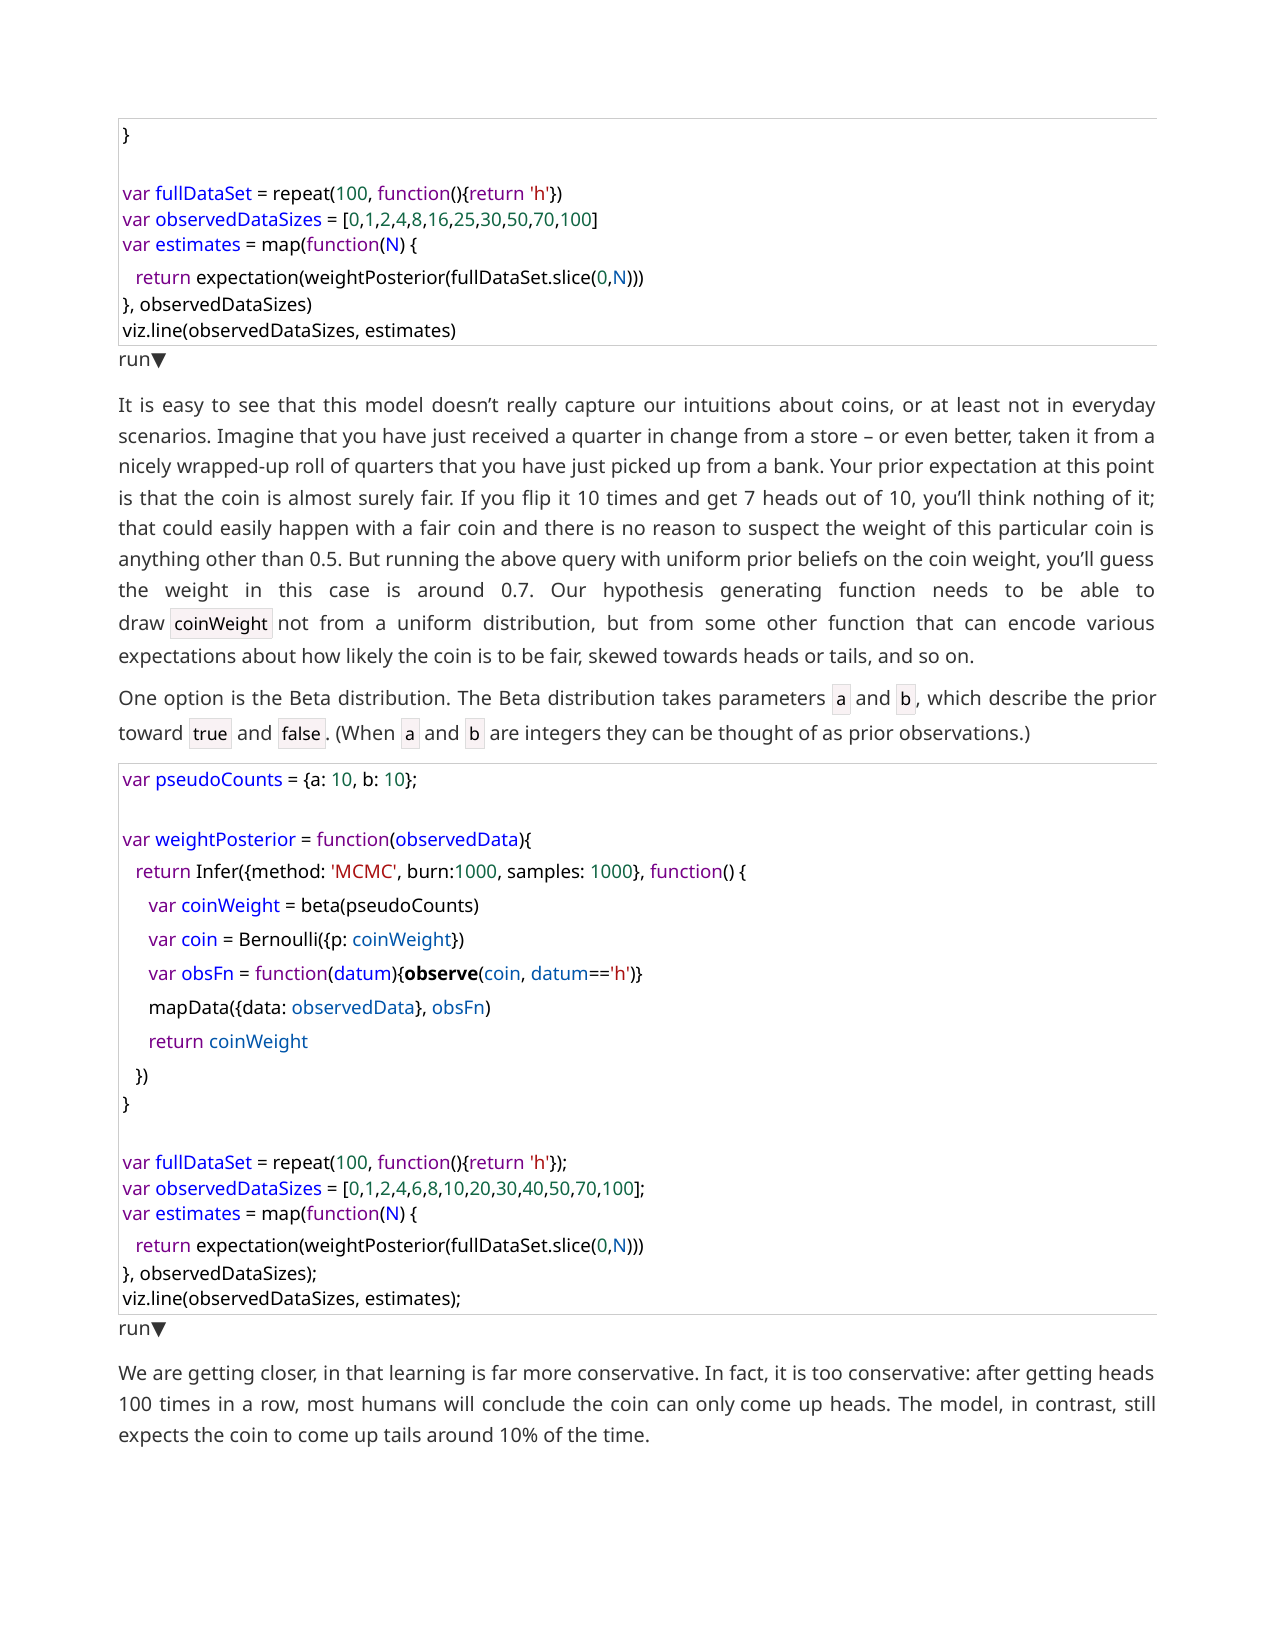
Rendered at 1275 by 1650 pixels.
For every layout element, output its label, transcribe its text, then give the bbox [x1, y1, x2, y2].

text It is easy to see that this model doesn’t really capture our intuitions about coins, or at least not in everyday scenarios. Imagine that you have just received a quarter in change from a store – or even better, taken it from a nicely wrapped-up roll of quarters that you have just picked up from a bank. Your prior expectation at this point is that the coin is almost surely fair. If you flip it 10 times and get 7 heads out of 10, you’ll think nothing of it; that could easily happen with a fair coin and there is no reason to suspect the weight of this particular coin is anything other than 0.5. But running the above query with uniform prior beliefs on the coin weight, you’ll guess the weight in this case is around 0.7. Our hypothesis generating function needs to be able to draw coinWeight not from a uniform distribution, but from some other function that can encode various expectations about how likely the coin is to be fair, skewed towards heads or tails, and so on. [118, 391, 1157, 669]
text viz.line(observedDataSizes, estimates) [119, 314, 1157, 345]
text var estimates = map(function(N) { [119, 229, 1157, 254]
text } [119, 119, 1157, 144]
text }) [119, 1053, 1157, 1087]
text run▼ [118, 1315, 1157, 1341]
text var observedDataSizes = [0,1,2,4,8,16,25,30,50,70,100] [119, 203, 1157, 229]
text var observedDataSizes = [0,1,2,4,6,8,10,20,30,40,50,70,100]; [119, 1172, 1157, 1197]
text var pseudoCounts = {a: 10, b: 10}; [119, 764, 1157, 789]
text var weightPosterior = function(observedData){ [119, 823, 1157, 848]
text var obsFn = function(datum){observe(coin, datum=='h')} [119, 951, 1157, 985]
text return coinWeight [119, 1019, 1157, 1053]
text ​ [119, 144, 1157, 178]
text We are getting closer, in that learning is far more conservative. In fact, it is too conservative: after getting heads 100 times in a row, most humans will conclude the coin can only come up heads. The model, in contrast, still expects the coin to come up tails around 10% of the time. [118, 1360, 1157, 1448]
text return expectation(weightPosterior(fullDataSet.slice(0,N))) [119, 254, 1157, 288]
text } [119, 1087, 1157, 1112]
text var fullDataSet = repeat(100, function(){return 'h'}) [119, 178, 1157, 203]
text }, observedDataSizes) [119, 288, 1157, 314]
text return expectation(weightPosterior(fullDataSet.slice(0,N))) [119, 1223, 1157, 1257]
text }, observedDataSizes); [119, 1257, 1157, 1283]
text ​ [119, 1112, 1157, 1146]
text var fullDataSet = repeat(100, function(){return 'h'}); [119, 1146, 1157, 1172]
text One option is the Beta distribution. The Beta distribution takes parameters a and b, which describe the prior toward true and false. (When a and b are integers they can be thought of as prior observations.) [118, 683, 1157, 748]
text var coin = Bernoulli({p: coinWeight}) [119, 917, 1157, 951]
text ​ [119, 789, 1157, 823]
text run▼ [118, 346, 1157, 372]
text viz.line(observedDataSizes, estimates); [119, 1283, 1157, 1314]
text var coinWeight = beta(pseudoCounts) [119, 882, 1157, 917]
text return Infer({method: 'MCMC', burn:1000, samples: 1000}, function() { [119, 848, 1157, 882]
text mapData({data: observedData}, obsFn) [119, 985, 1157, 1019]
text var estimates = map(function(N) { [119, 1197, 1157, 1223]
